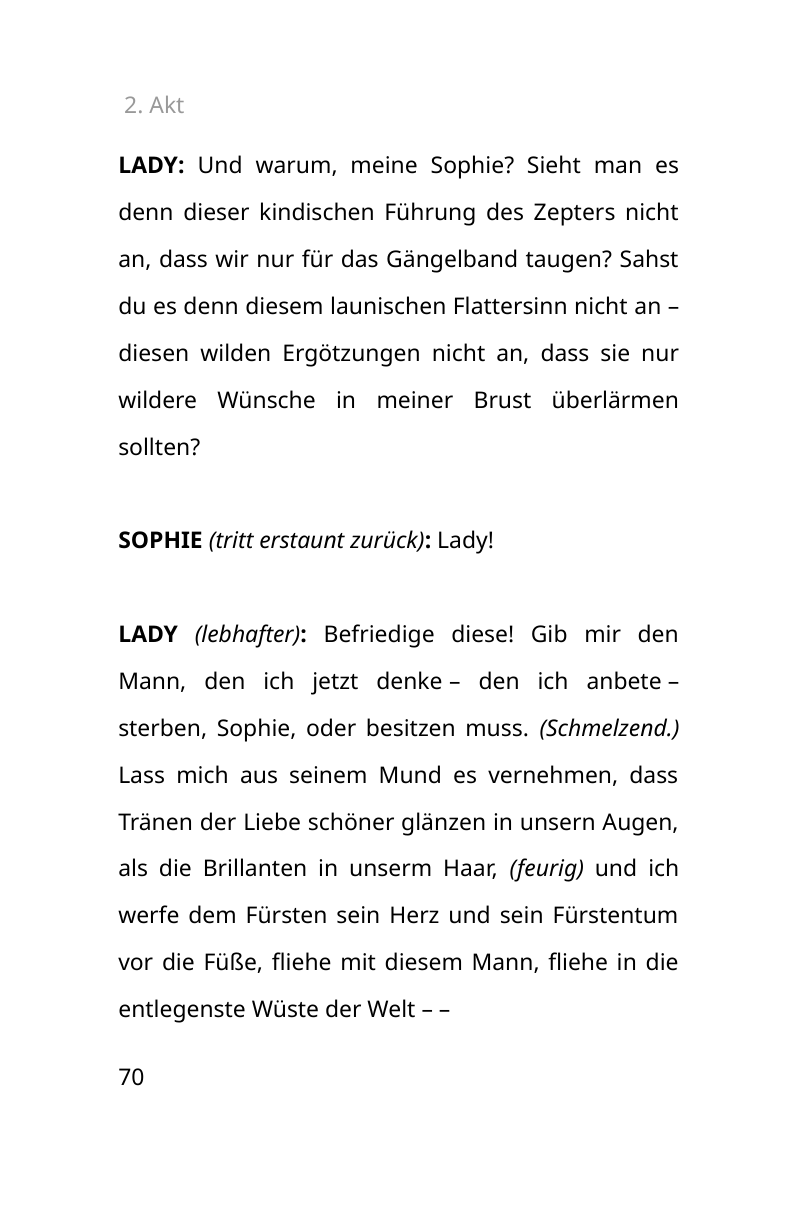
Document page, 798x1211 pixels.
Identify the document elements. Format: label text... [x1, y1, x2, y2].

text SOPHIE (tritt erstaunt zurück): Lady! [118, 489, 679, 556]
text LADY (lebhafter): Befriedige diese! Gib mir den Mann, den ich jetzt denke – den ich anbete – sterben, Sophie, oder besitzen muss. (Schmelzend.) Lass mich aus seinem Mund es vernehmen, dass Tränen der Liebe schöner glänzen in unsern Augen, als die Brillanten in unserm Haar, (feurig) und ich werfe dem Fürsten sein Herz und sein Fürstentum vor die Füße, fliehe mit diesem Mann, fliehe in die entlegenste Wüste der Welt – – [118, 583, 679, 1024]
text LADY: Und warum, meine Sophie? Sieht man es denn dieser kindischen Führung des Zepters nicht an, dass wir nur für das Gängelband taugen? Sahst du es denn diesem launischen Flattersinn nicht an – diesen wilden Ergötzungen nicht an, dass sie nur wildere Wünsche in meiner Brust überlärmen sollten? [118, 149, 679, 462]
